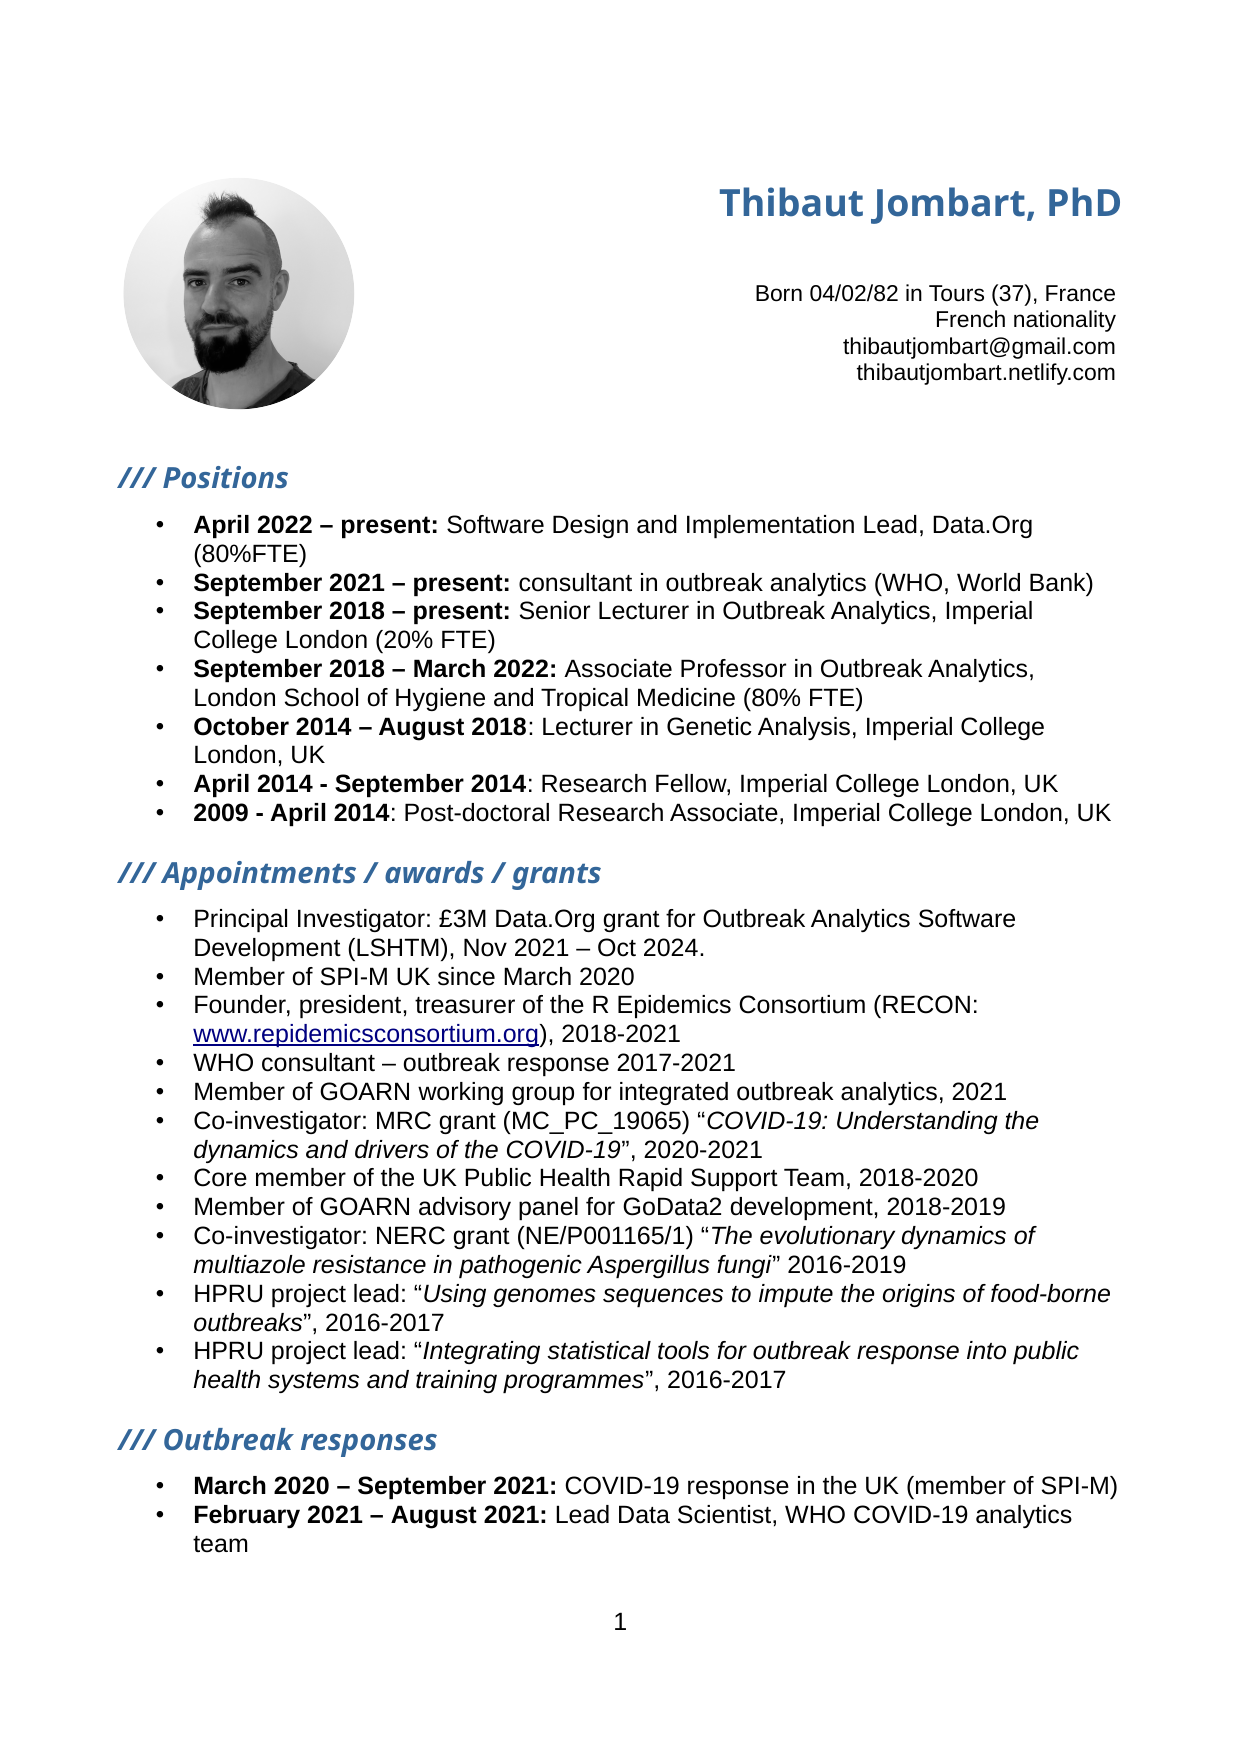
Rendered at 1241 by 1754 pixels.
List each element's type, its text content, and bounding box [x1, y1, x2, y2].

list Member of GOARN working group for integrated outbreak analytics, 2021 [156, 1077, 1122, 1106]
list March 2020 – September 2021: COVID-19 response in the UK (member of SPI-M) [156, 1471, 1122, 1500]
list WHO consultant – outbreak response 2017-2021 [156, 1048, 1122, 1077]
picture [120, 176, 356, 411]
list Member of SPI-M UK since March 2020 [156, 962, 1122, 991]
list Core member of the UK Public Health Rapid Support Team, 2018-2020 [156, 1163, 1122, 1192]
list HPRU project lead: “Using genomes sequences to impute the origins of food-borne outbreaks”, 2016-2017 [156, 1279, 1122, 1336]
subtitle /// Positions [118, 458, 1122, 497]
subtitle /// Appointments / awards / grants [118, 852, 1122, 892]
list April 2014 - September 2014: Research Fellow, Imperial College London, UK [156, 769, 1122, 798]
list September 2018 – present: Senior Lecturer in Outbreak Analytics, Imperial College London (20% FTE) [156, 596, 1122, 654]
list Founder, president, treasurer of the R Epidemics Consortium (RECON: www.repidemicsconsortium.org), 2018-2021 [156, 991, 1122, 1048]
list September 2021 – present: consultant in outbreak analytics (WHO, World Bank) [156, 567, 1122, 596]
subtitle /// Outbreak responses [118, 1419, 1122, 1459]
list Member of GOARN advisory panel for GoData2 development, 2018-2019 [156, 1192, 1122, 1221]
list Co-investigator: MRC grant (MC_PC_19065) “COVID-19: Understanding the dynamics and drivers of the COVID-19”, 2020-2021 [156, 1106, 1122, 1163]
list April 2022 – present: Software Design and Implementation Lead, Data.Org (80%FTE) [156, 510, 1122, 567]
list 2009 - April 2014: Post-doctoral Research Associate, Imperial College London, UK [156, 798, 1122, 827]
list Co-investigator: NERC grant (NE/P001165/1) “The evolutionary dynamics of multiazole resistance in pathogenic Aspergillus fungi” 2016-2019 [156, 1221, 1122, 1279]
list February 2021 – August 2021: Lead Data Scientist, WHO COVID-19 analytics team [156, 1500, 1122, 1558]
list HPRU project lead: “Integrating statistical tools for outbreak response into public health systems and training programmes”, 2016-2017 [156, 1336, 1122, 1394]
list Principal Investigator: £3M Data.Org grant for Outbreak Analytics Software Development (LSHTM), Nov 2021 – Oct 2024. [156, 904, 1122, 962]
table_header [118, 176, 620, 433]
list October 2014 – August 2018: Lecturer in Genetic Analysis, Imperial College London, UK [156, 712, 1122, 769]
table_header Thibaut Jombart, PhD Born 04/02/82 in Tours (37), France French nationality thibautjombart@gmail.com thibautjombart.netlify.com [620, 176, 1122, 433]
list September 2018 – March 2022: Associate Professor in Outbreak Analytics, London School of Hygiene and Tropical Medicine (80% FTE) [156, 654, 1122, 712]
